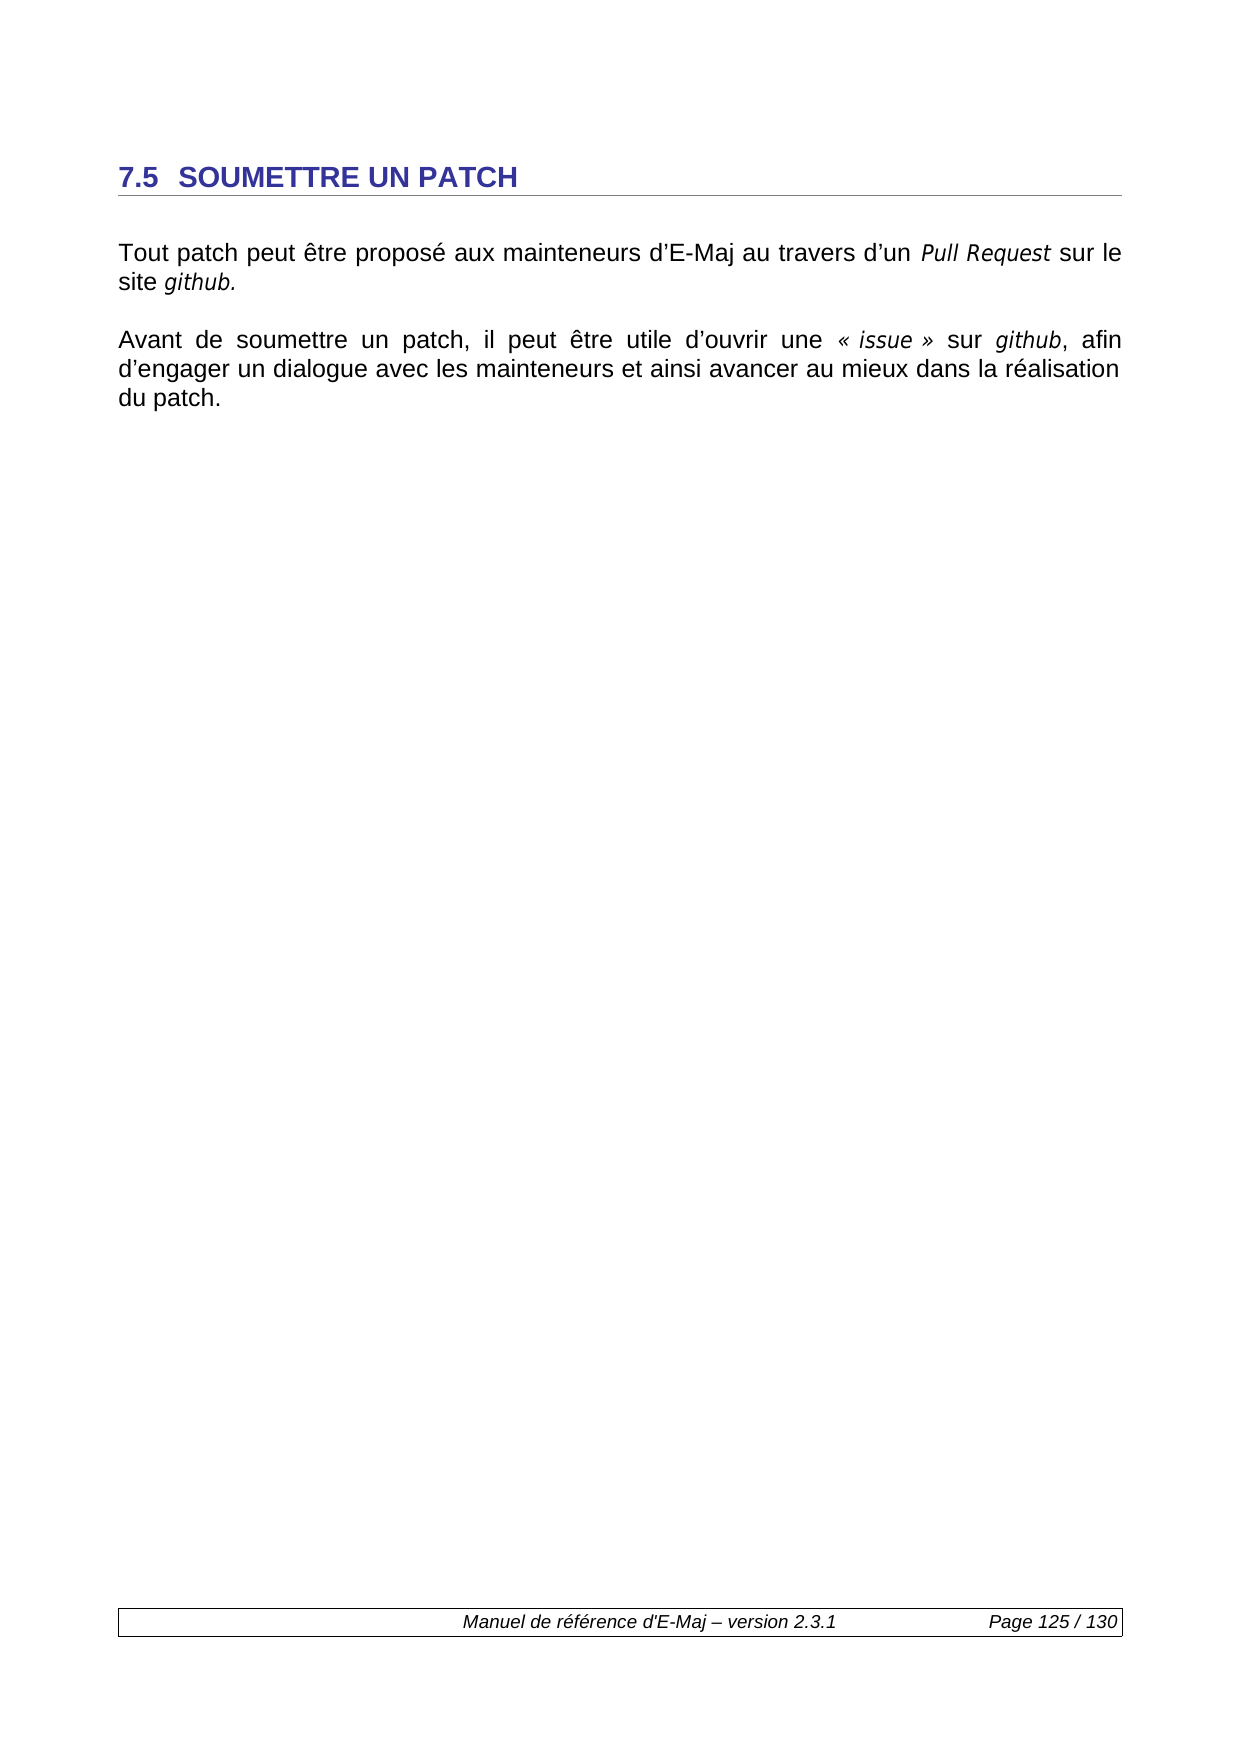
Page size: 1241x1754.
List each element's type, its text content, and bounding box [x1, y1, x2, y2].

text Avant de soumettre un patch, il peut être utile d’ouvrir une « issue » sur github, afin d’engager un dialogue avec les mainteneurs et ainsi avancer au mieux dans la réalisation du patch. [118, 325, 1122, 412]
text Tout patch peut être proposé aux mainteneurs d’E-Maj au travers d’un Pull Request sur le site github. [118, 238, 1122, 296]
subtitle Soumettre un patch [118, 160, 1122, 195]
